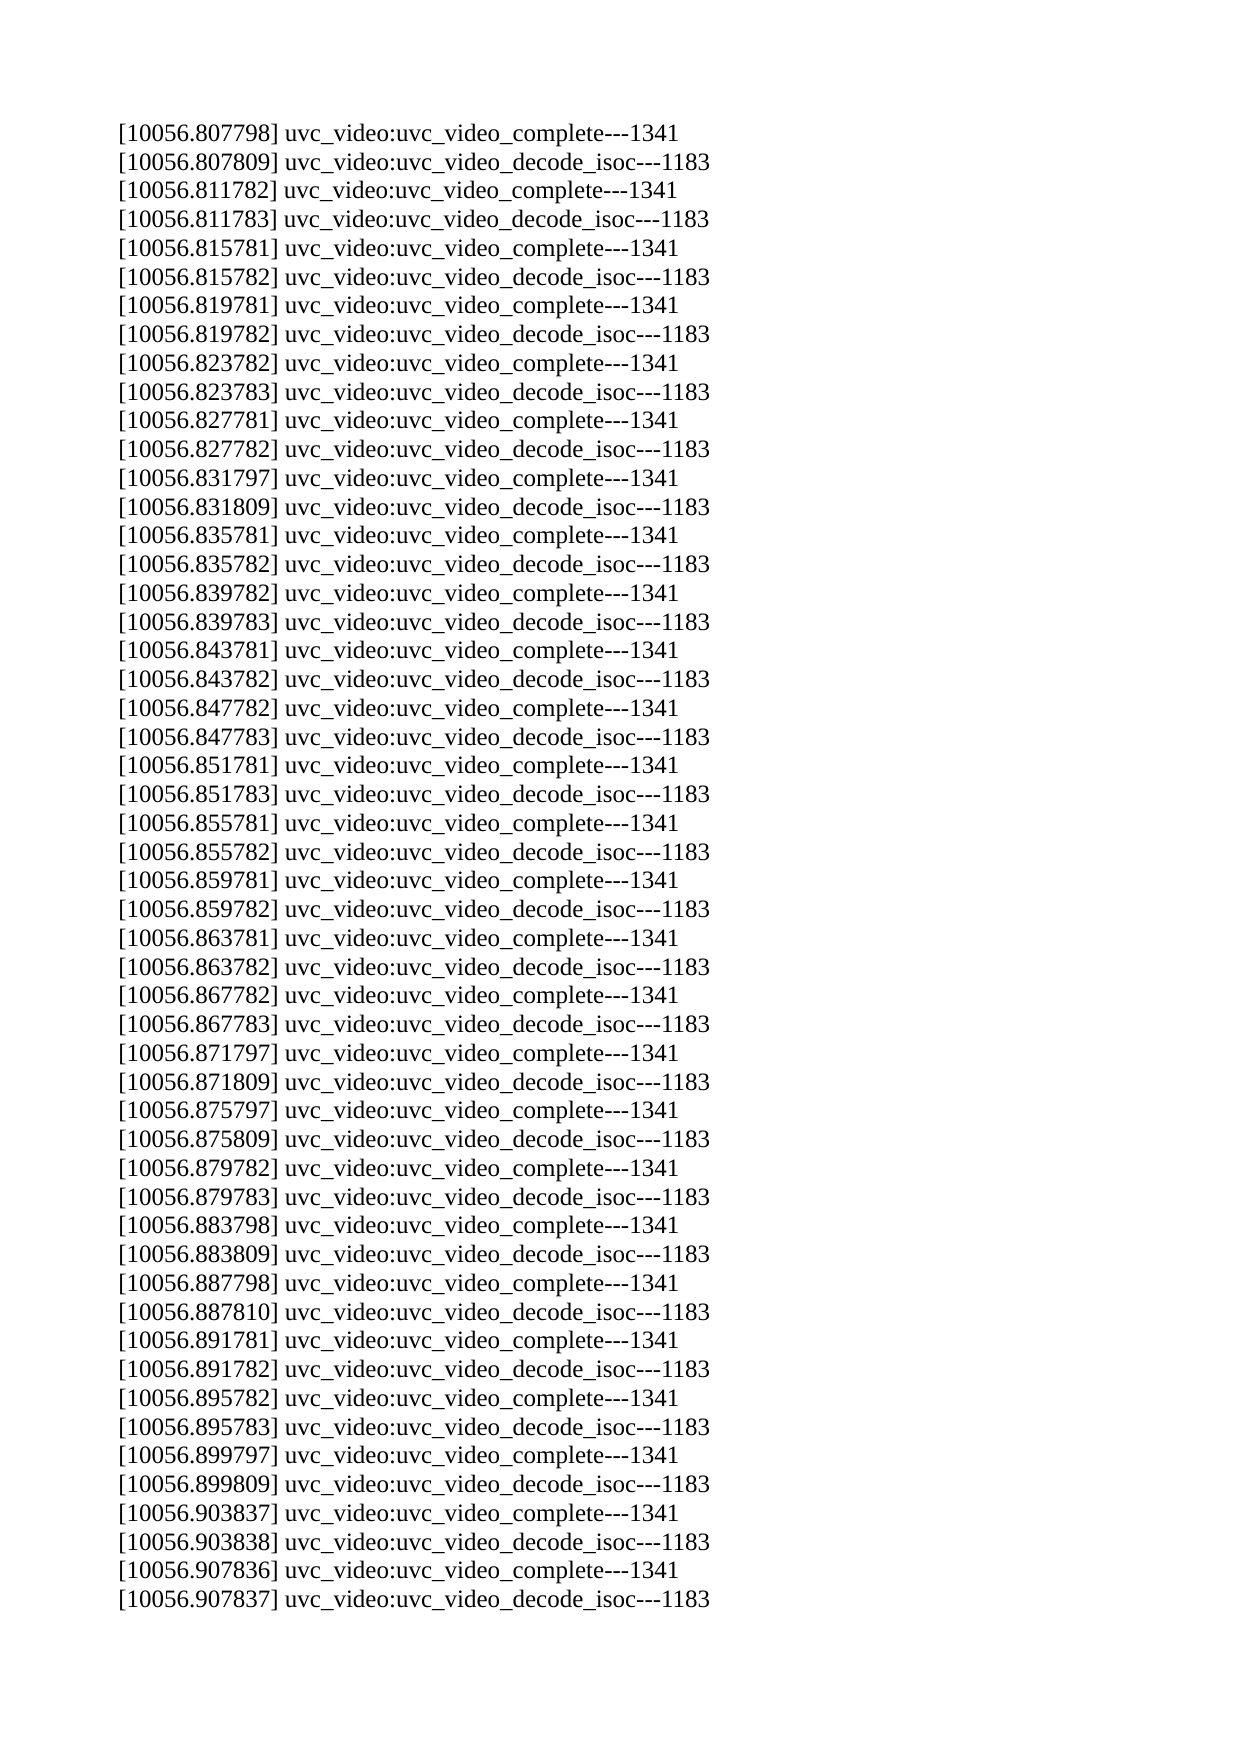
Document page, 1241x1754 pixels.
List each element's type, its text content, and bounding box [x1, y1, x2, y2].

text [10056.839782] uvc_video:uvc_video_complete---1341 [118, 578, 1122, 607]
text [10056.851781] uvc_video:uvc_video_complete---1341 [118, 751, 1122, 779]
text [10056.835782] uvc_video:uvc_video_decode_isoc---1183 [118, 549, 1122, 578]
text [10056.855781] uvc_video:uvc_video_complete---1341 [118, 808, 1122, 837]
text [10056.807809] uvc_video:uvc_video_decode_isoc---1183 [118, 147, 1122, 176]
text [10056.851783] uvc_video:uvc_video_decode_isoc---1183 [118, 779, 1122, 808]
text [10056.875797] uvc_video:uvc_video_complete---1341 [118, 1096, 1122, 1124]
text [10056.855782] uvc_video:uvc_video_decode_isoc---1183 [118, 837, 1122, 866]
text [10056.847783] uvc_video:uvc_video_decode_isoc---1183 [118, 722, 1122, 751]
text [10056.807798] uvc_video:uvc_video_complete---1341 [118, 118, 1122, 147]
text [10056.895783] uvc_video:uvc_video_decode_isoc---1183 [118, 1412, 1122, 1441]
text [10056.863782] uvc_video:uvc_video_decode_isoc---1183 [118, 952, 1122, 981]
text [10056.839783] uvc_video:uvc_video_decode_isoc---1183 [118, 607, 1122, 636]
text [10056.863781] uvc_video:uvc_video_complete---1341 [118, 923, 1122, 952]
text [10056.883809] uvc_video:uvc_video_decode_isoc---1183 [118, 1239, 1122, 1268]
text [10056.823782] uvc_video:uvc_video_complete---1341 [118, 348, 1122, 377]
text [10056.907837] uvc_video:uvc_video_decode_isoc---1183 [118, 1584, 1122, 1613]
text [10056.831809] uvc_video:uvc_video_decode_isoc---1183 [118, 492, 1122, 521]
text [10056.859781] uvc_video:uvc_video_complete---1341 [118, 866, 1122, 894]
text [10056.887810] uvc_video:uvc_video_decode_isoc---1183 [118, 1297, 1122, 1326]
text [10056.827781] uvc_video:uvc_video_complete---1341 [118, 406, 1122, 434]
text [10056.843781] uvc_video:uvc_video_complete---1341 [118, 636, 1122, 664]
text [10056.867782] uvc_video:uvc_video_complete---1341 [118, 981, 1122, 1009]
text [10056.883798] uvc_video:uvc_video_complete---1341 [118, 1211, 1122, 1239]
text [10056.815782] uvc_video:uvc_video_decode_isoc---1183 [118, 262, 1122, 291]
text [10056.887798] uvc_video:uvc_video_complete---1341 [118, 1268, 1122, 1297]
text [10056.831797] uvc_video:uvc_video_complete---1341 [118, 463, 1122, 492]
text [10056.823783] uvc_video:uvc_video_decode_isoc---1183 [118, 377, 1122, 406]
text [10056.903838] uvc_video:uvc_video_decode_isoc---1183 [118, 1527, 1122, 1556]
text [10056.895782] uvc_video:uvc_video_complete---1341 [118, 1383, 1122, 1412]
text [10056.827782] uvc_video:uvc_video_decode_isoc---1183 [118, 434, 1122, 463]
text [10056.879782] uvc_video:uvc_video_complete---1341 [118, 1153, 1122, 1182]
text [10056.871797] uvc_video:uvc_video_complete---1341 [118, 1038, 1122, 1067]
text [10056.819782] uvc_video:uvc_video_decode_isoc---1183 [118, 319, 1122, 348]
text [10056.819781] uvc_video:uvc_video_complete---1341 [118, 291, 1122, 319]
text [10056.871809] uvc_video:uvc_video_decode_isoc---1183 [118, 1067, 1122, 1096]
text [10056.899797] uvc_video:uvc_video_complete---1341 [118, 1441, 1122, 1469]
text [10056.903837] uvc_video:uvc_video_complete---1341 [118, 1498, 1122, 1527]
text [10056.811782] uvc_video:uvc_video_complete---1341 [118, 176, 1122, 204]
text [10056.843782] uvc_video:uvc_video_decode_isoc---1183 [118, 664, 1122, 693]
text [10056.859782] uvc_video:uvc_video_decode_isoc---1183 [118, 894, 1122, 923]
text [10056.847782] uvc_video:uvc_video_complete---1341 [118, 693, 1122, 722]
text [10056.875809] uvc_video:uvc_video_decode_isoc---1183 [118, 1124, 1122, 1153]
text [10056.879783] uvc_video:uvc_video_decode_isoc---1183 [118, 1182, 1122, 1211]
text [10056.867783] uvc_video:uvc_video_decode_isoc---1183 [118, 1009, 1122, 1038]
text [10056.835781] uvc_video:uvc_video_complete---1341 [118, 521, 1122, 549]
text [10056.907836] uvc_video:uvc_video_complete---1341 [118, 1556, 1122, 1584]
text [10056.899809] uvc_video:uvc_video_decode_isoc---1183 [118, 1469, 1122, 1498]
text [10056.891781] uvc_video:uvc_video_complete---1341 [118, 1326, 1122, 1354]
text [10056.811783] uvc_video:uvc_video_decode_isoc---1183 [118, 204, 1122, 233]
text [10056.891782] uvc_video:uvc_video_decode_isoc---1183 [118, 1354, 1122, 1383]
text [10056.815781] uvc_video:uvc_video_complete---1341 [118, 233, 1122, 262]
